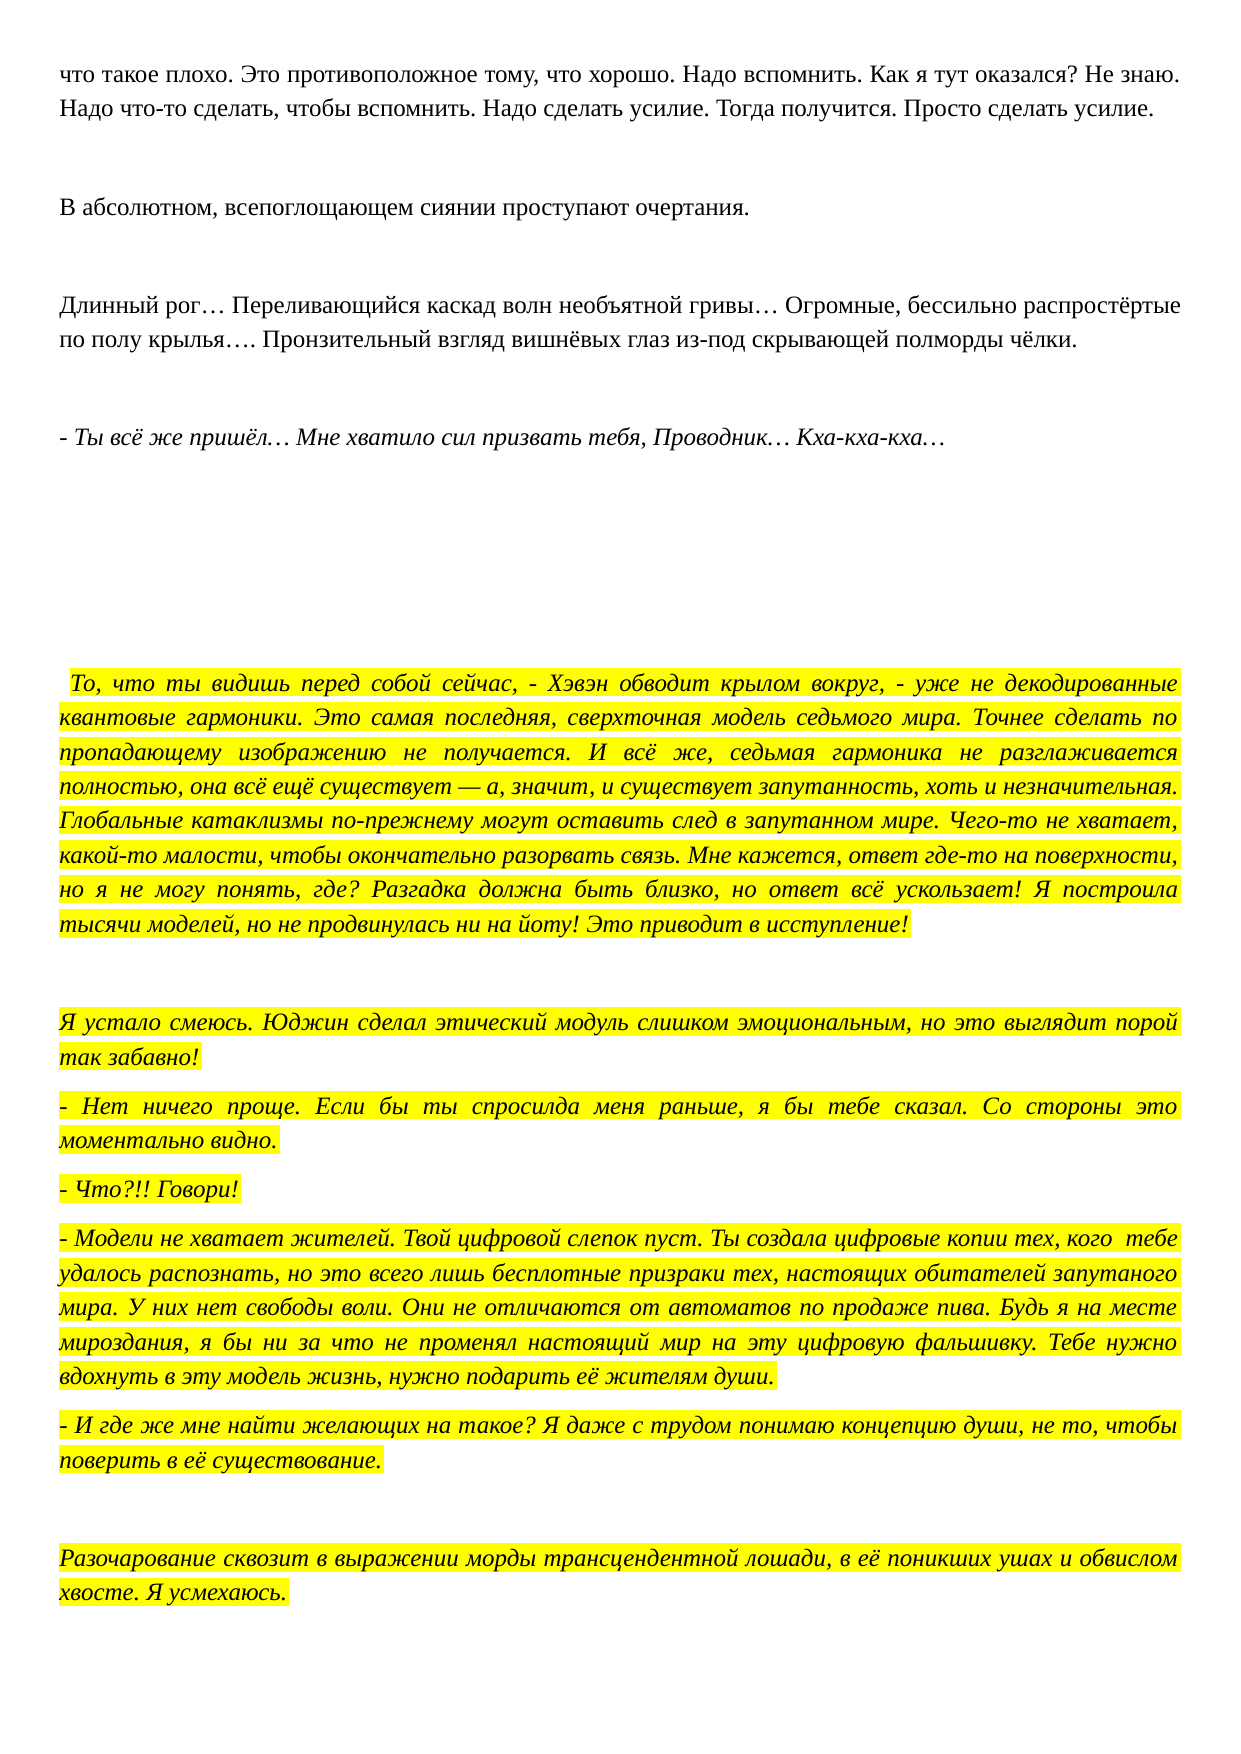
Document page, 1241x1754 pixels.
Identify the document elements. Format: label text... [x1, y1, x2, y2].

text - Ты всё же пришёл… Мне хватило сил призвать тебя, Проводник… Кха-кха-кха… [59, 422, 1181, 451]
text В абсолютном, всепоглощающем сиянии проступают очертания. [59, 192, 1181, 220]
text То, что ты видишь перед собой сейчас, - Хэвэн обводит крылом вокруг, - уже не декодированные квантовые гармоники. Это самая последняя, сверхточная модель седьмого мира. Точнее сделать по пропадающему изображению не получается. И всё же, седьмая гармоника не разглаживается полностью, она всё ещё существует — а, значит, и существует запутанность, хоть и незначительная. Глобальные катаклизмы по-прежнему могут оставить след в запутанном мире. Чего-то не хватает, какой-то малости, чтобы окончательно разорвать связь. Мне кажется, ответ где-то на поверхности, но я не могу понять, где? Разгадка должна быть близко, но ответ всё ускользает! Я построила тысячи моделей, но не продвинулась ни на йоту! Это приводит в исступление! [59, 668, 1181, 938]
text Длинный рог… Переливающийся каскад волн необъятной гривы… Огромные, бессильно распростёртые по полу крылья…. Пронзительный взгляд вишнёвых глаз из-под скрывающей полморды чёлки. [59, 290, 1181, 353]
text - Модели не хватает жителей. Твой цифровой слепок пуст. Ты создала цифровые копии тех, кого тебе удалось распознать, но это всего лишь бесплотные призраки тех, настоящих обитателей запутаного мира. У них нет свободы воли. Они не отличаются от автоматов по продаже пива. Будь я на месте мироздания, я бы ни за что не променял настоящий мир на эту цифровую фальшивку. Тебе нужно вдохнуть в эту модель жизнь, нужно подарить её жителям души. [59, 1223, 1181, 1390]
text - И где же мне найти желающих на такое? Я даже с трудом понимаю концепцию души, не то, чтобы поверить в её существование. [59, 1410, 1181, 1473]
text Разочарование сквозит в выражении морды трансцендентной лошади, в её поникших ушах и обвислом хвосте. Я усмехаюсь. [59, 1543, 1181, 1606]
text Я устало смеюсь. Юджин сделал этический модуль слишком эмоциональным, но это выглядит порой так забавно! [59, 1007, 1181, 1070]
text - Что?!! Говори! [59, 1174, 1181, 1203]
text что такое плохо. Это противоположное тому, что хорошо. Надо вспомнить. Как я тут оказался? Не знаю. Надо что-то сделать, чтобы вспомнить. Надо сделать усилие. Тогда получится. Просто сделать усилие. [59, 59, 1181, 122]
text - Нет ничего проще. Если бы ты спросилда меня раньше, я бы тебе сказал. Со стороны это моментально видно. [59, 1091, 1181, 1154]
